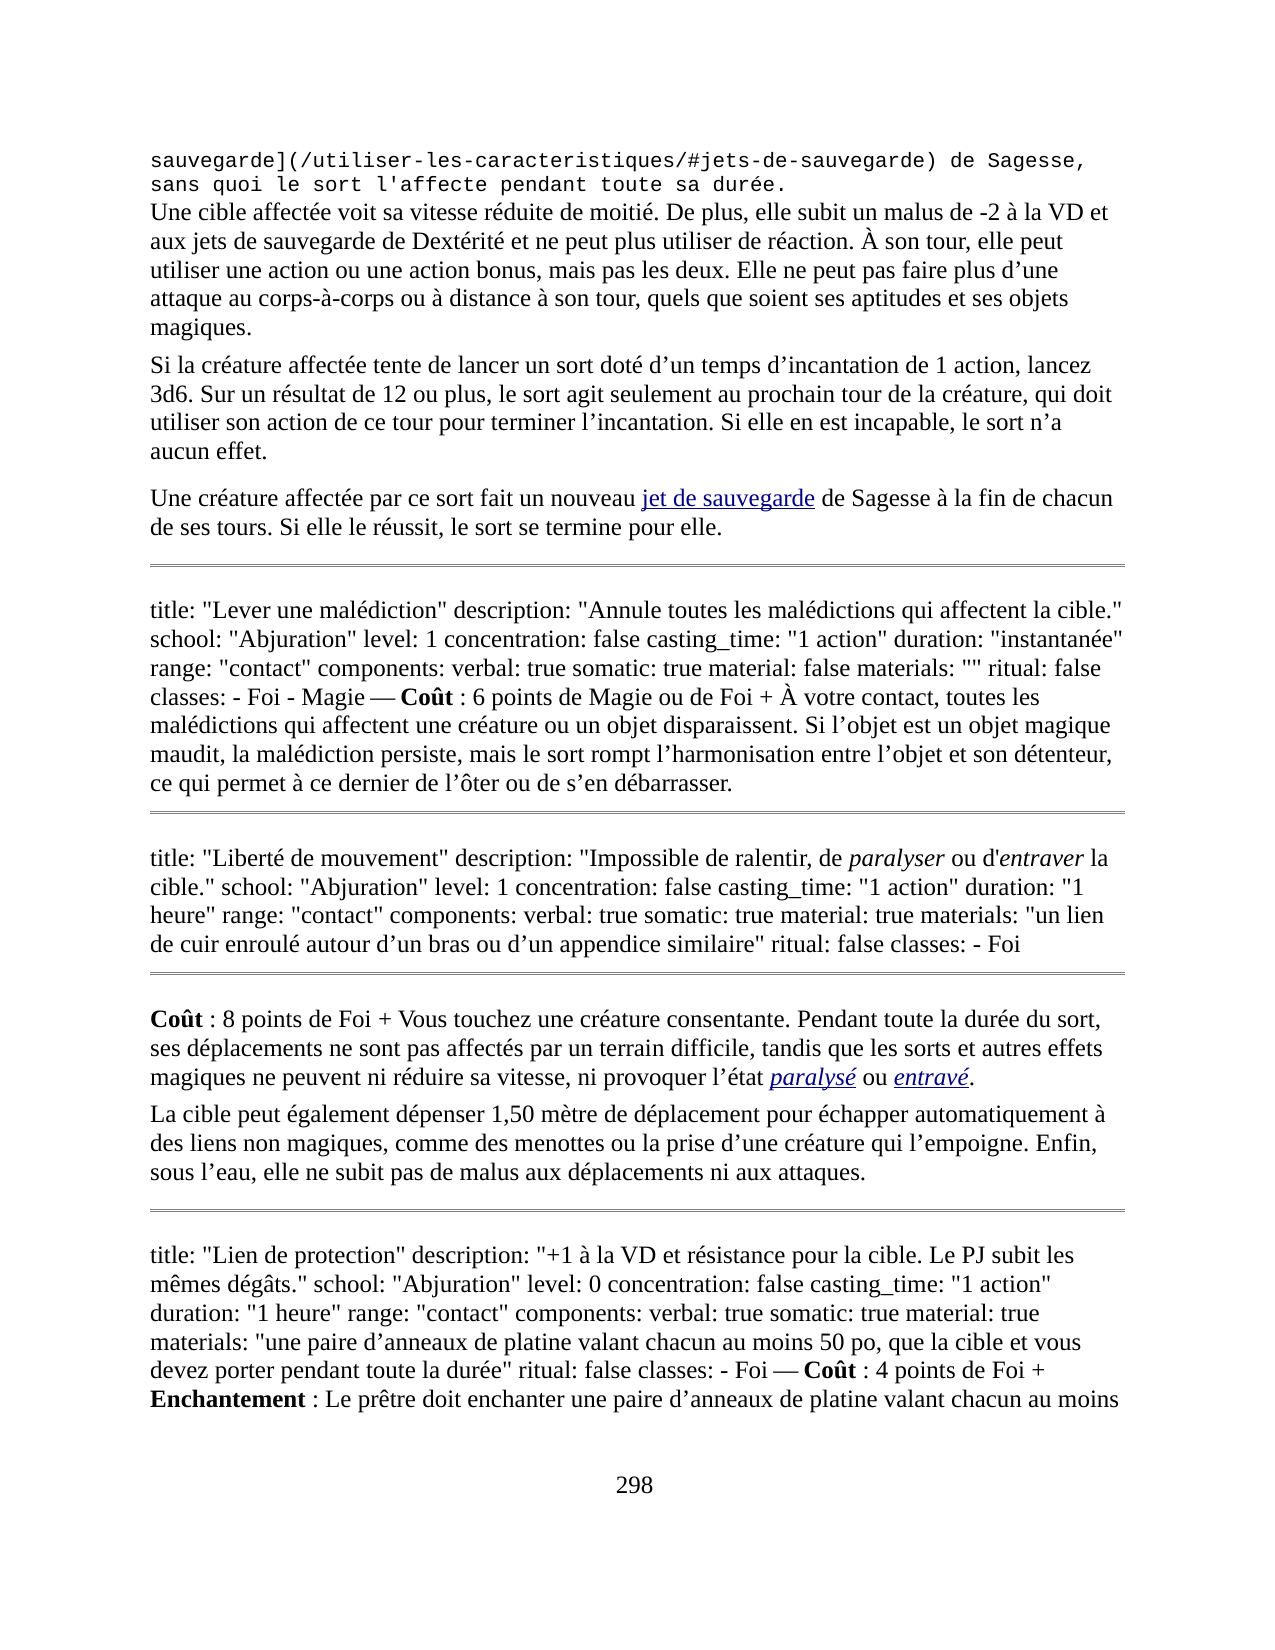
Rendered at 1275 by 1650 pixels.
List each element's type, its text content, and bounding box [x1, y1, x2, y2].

text title: "Liberté de mouvement" description: "Impossible de ralentir, de paralyser ou d'entraver la cible." school: "Abjuration" level: 1 concentration: false casting_time: "1 action" duration: "1 heure" range: "contact" components: verbal: true somatic: true material: true materials: "un lien de cuir enroulé autour d’un bras ou d’un appendice similaire" ritual: false classes: - Foi [150, 843, 1125, 958]
text title: "Lever une malédiction" description: "Annule toutes les malédictions qui affectent la cible." school: "Abjuration" level: 1 concentration: false casting_time: "1 action" duration: "instantanée" range: "contact" components: verbal: true somatic: true material: false materials: "" ritual: false classes: - Foi - Magie — Coût : 6 points de Magie ou de Foi + À votre contact, toutes les malédictions qui affectent une créature ou un objet disparaissent. Si l’objet est un objet magique maudit, la malédiction persiste, mais le sort rompt l’harmonisation entre l’objet et son détenteur, ce qui permet à ce dernier de l’ôter ou de s’en débarrasser. [150, 596, 1125, 797]
text title: "Lien de protection" description: "+1 à la VD et résistance pour la cible. Le PJ subit les mêmes dégâts." school: "Abjuration" level: 0 concentration: false casting_time: "1 action" duration: "1 heure" range: "contact" components: verbal: true somatic: true material: true materials: "une paire d’anneaux de platine valant chacun au moins 50 po, que la cible et vous devez porter pendant toute la durée" ritual: false classes: - Foi — Coût : 4 points de Foi + Enchantement : Le prêtre doit enchanter une paire d’anneaux de platine valant chacun au moins [150, 1241, 1125, 1413]
text Une cible affectée voit sa vitesse réduite de moitié. De plus, elle subit un malus de -2 à la VD et aux jets de sauvegarde de Dextérité et ne peut plus utiliser de réaction. À son tour, elle peut utiliser une action ou une action bonus, mais pas les deux. Elle ne peut pas faire plus d’une attaque au corps-à-corps ou à distance à son tour, quels que soient ses aptitudes et ses objets magiques. [150, 197, 1125, 341]
text La cible peut également dépenser 1,50 mètre de déplacement pour échapper automatiquement à des liens non magiques, comme des menottes ou la prise d’une créature qui l’empoigne. Enfin, sous l’eau, elle ne subit pas de malus aux déplacements ni aux attaques. [150, 1099, 1125, 1186]
text Si la créature affectée tente de lancer un sort doté d’un temps d’incantation de 1 action, lancez 3d6. Sur un résultat de 12 ou plus, le sort agit seulement au prochain tour de la créature, qui doit utiliser son action de ce tour pour terminer l’incantation. Si elle en est incapable, le sort n’a aucun effet. [150, 350, 1125, 465]
text sauvegarde](/utiliser-les-caracteristiques/#jets-de-sauvegarde) de Sagesse, sans quoi le sort l'affecte pendant toute sa durée. [150, 150, 1125, 197]
text Coût : 8 points de Foi + Vous touchez une créature consentante. Pendant toute la durée du sort, ses déplacements ne sont pas affectés par un terrain difficile, tandis que les sorts et autres effets magiques ne peuvent ni réduire sa vitesse, ni provoquer l’état paralysé ou entravé. [150, 1004, 1125, 1090]
text Une créature affectée par ce sort fait un nouveau jet de sauvegarde de Sagesse à la fin de chacun de ses tours. Si elle le réussit, le sort se termine pour elle. [150, 483, 1125, 540]
